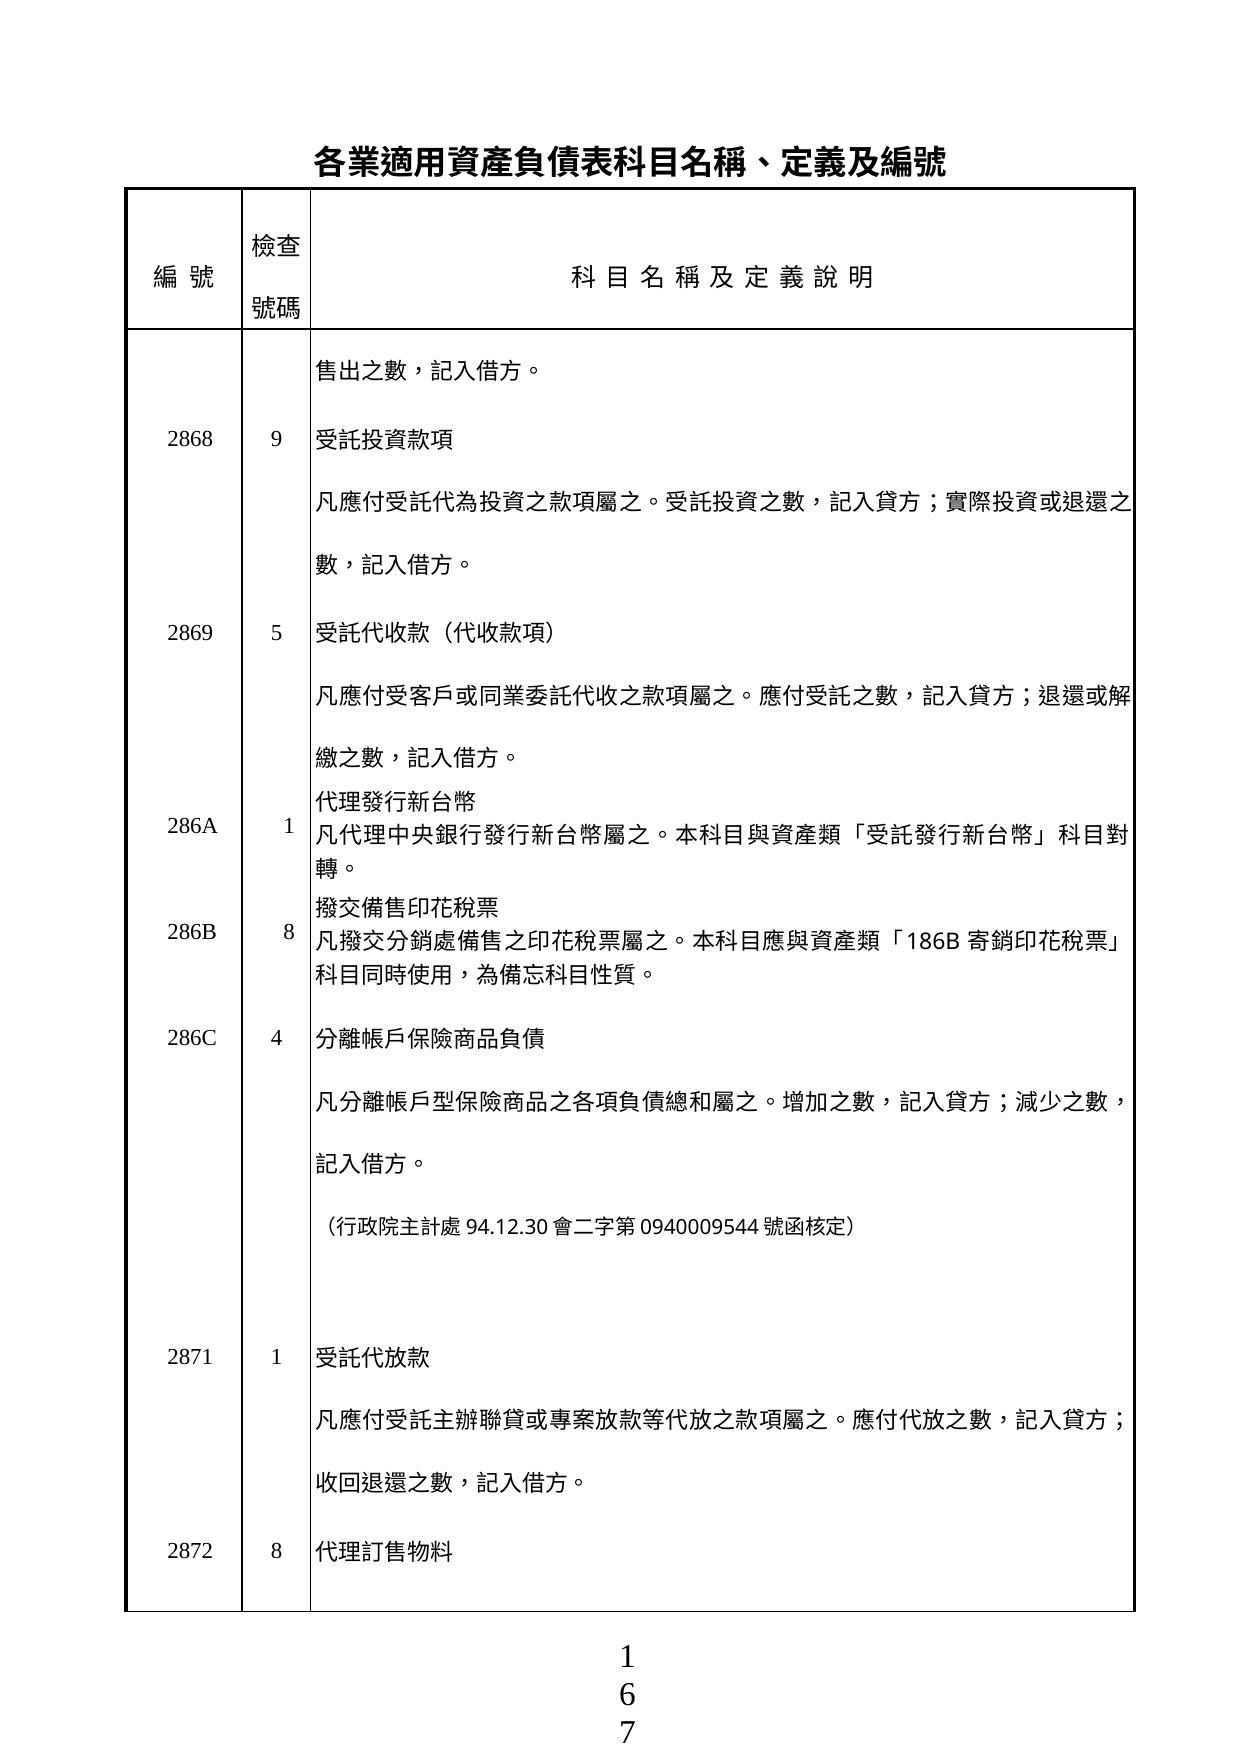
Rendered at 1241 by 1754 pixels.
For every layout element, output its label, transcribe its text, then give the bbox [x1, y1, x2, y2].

table_cell 受託投資款項 凡應付受託代為投資之款項屬之。受託投資之數，記入貸方；實際投資或退還之數，記入借方。 [311, 397, 1133, 590]
table_cell 286B [128, 890, 241, 996]
table_cell 編 號 [128, 190, 241, 328]
table_cell 8 [243, 1509, 310, 1611]
table_cell 286C [128, 996, 241, 1315]
table_cell [243, 330, 310, 397]
table_cell 代理發行新台幣 凡代理中央銀行發行新台幣屬之。本科目與資產類「受託發行新台幣」科目對轉。 [311, 784, 1133, 890]
table_cell 2871 [128, 1315, 241, 1508]
table_cell 286A [128, 784, 241, 890]
table_cell 售出之數，記入借方。 [311, 330, 1133, 397]
table_cell [106, 890, 124, 996]
table_cell 8 [243, 890, 310, 996]
table_cell 分離帳戶保險商品負債 凡分離帳戶型保險商品之各項負債總和屬之。增加之數，記入貸方；減少之數，記入借方。 （行政院主計處94.12.30會二字第0940009544號函核定） [311, 996, 1133, 1315]
table_cell [128, 330, 241, 397]
table_cell 受託代放款 凡應付受託主辦聯貸或專案放款等代放之款項屬之。應付代放之數，記入貸方；收回退還之數，記入借方。 [311, 1315, 1133, 1508]
table_cell [106, 1315, 124, 1508]
table_cell [106, 397, 124, 590]
table_cell 4 [243, 996, 310, 1315]
table_cell 2872 [128, 1509, 241, 1611]
table_cell [106, 590, 124, 784]
table_cell 5 [243, 590, 310, 784]
table_cell 9 [243, 397, 310, 590]
table_cell 2868 [128, 397, 241, 590]
table_cell 1 [243, 784, 310, 890]
table_cell 2869 [128, 590, 241, 784]
table_cell 撥交備售印花稅票 凡撥交分銷處備售之印花稅票屬之。本科目應與資產類「186B 寄銷印花稅票」科目同時使用，為備忘科目性質。 [311, 890, 1133, 996]
table_cell [106, 784, 124, 890]
table_cell 1 [243, 1315, 310, 1508]
table_cell [106, 328, 124, 397]
table_cell 檢查號碼 [243, 190, 310, 328]
table_cell 科 目 名 稱 及 定 義 說 明 [311, 190, 1133, 328]
table_cell 受託代收款（代收款項） 凡應付受客戶或同業委託代收之款項屬之。應付受託之數，記入貸方；退還或解繳之數，記入借方。 [311, 590, 1133, 784]
table_header 各業適用資產負債表科目名稱、定義及編號 [126, 112, 1134, 187]
table_cell [106, 996, 124, 1315]
table_cell [106, 187, 124, 328]
table_cell [106, 1509, 124, 1611]
table_header [106, 112, 126, 187]
table_cell 代理訂售物料 [311, 1509, 1133, 1611]
